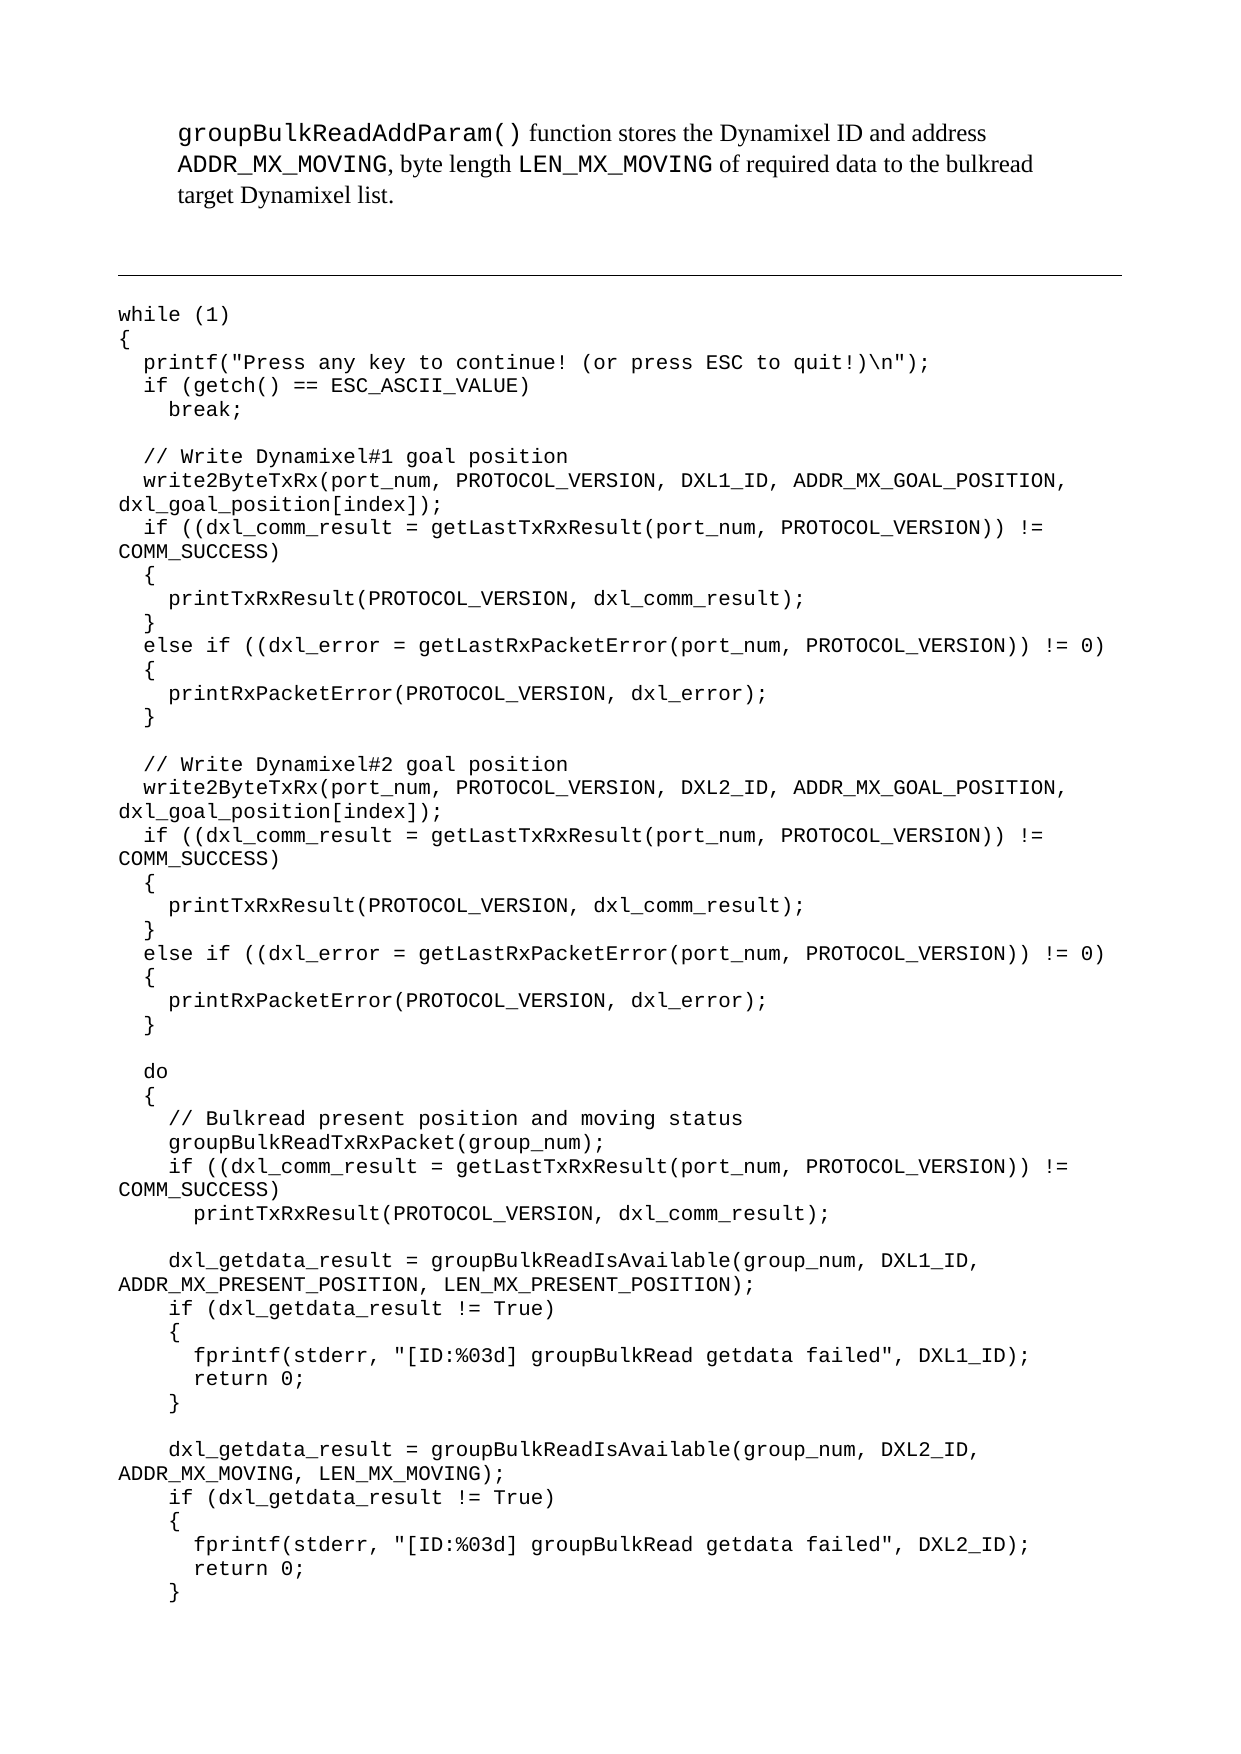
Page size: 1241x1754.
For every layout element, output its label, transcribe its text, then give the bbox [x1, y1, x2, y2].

text if ((dxl_comm_result = getLastTxRxResult(port_num, PROTOCOL_VERSION)) != COMM_SUCCESS) [118, 824, 1122, 872]
text } [118, 1392, 1122, 1416]
text groupBulkReadAddParam() function stores the Dynamixel ID and address ADDR_MX_MOVING, byte length LEN_MX_MOVING of required data to the bulkread target Dynamixel list. [177, 118, 1063, 208]
text { [118, 1321, 1122, 1345]
text if ((dxl_comm_result = getLastTxRxResult(port_num, PROTOCOL_VERSION)) != COMM_SUCCESS) [118, 1156, 1122, 1203]
text if (dxl_getdata_result != True) [118, 1487, 1122, 1510]
text groupBulkReadTxRxPacket(group_num); [118, 1132, 1122, 1156]
text { [118, 1510, 1122, 1534]
text // Bulkread present position and moving status [118, 1108, 1122, 1132]
text { [118, 966, 1122, 990]
text } [118, 919, 1122, 943]
text return 0; [118, 1368, 1122, 1392]
text if ((dxl_comm_result = getLastTxRxResult(port_num, PROTOCOL_VERSION)) != COMM_SUCCESS) [118, 517, 1122, 564]
text // Write Dynamixel#1 goal position [118, 446, 1122, 470]
text else if ((dxl_error = getLastRxPacketError(port_num, PROTOCOL_VERSION)) != 0) [118, 943, 1122, 966]
text dxl_getdata_result = groupBulkReadIsAvailable(group_num, DXL1_ID, ADDR_MX_PRESENT_POSITION, LEN_MX_PRESENT_POSITION); [118, 1250, 1122, 1297]
text fprintf(stderr, "[ID:%03d] groupBulkRead getdata failed", DXL2_ID); [118, 1534, 1122, 1558]
text { [118, 564, 1122, 588]
text { [118, 872, 1122, 896]
text write2ByteTxRx(port_num, PROTOCOL_VERSION, DXL2_ID, ADDR_MX_GOAL_POSITION, dxl_goal_position[index]); [118, 777, 1122, 824]
text if (dxl_getdata_result != True) [118, 1297, 1122, 1321]
text printTxRxResult(PROTOCOL_VERSION, dxl_comm_result); [118, 896, 1122, 919]
text // Write Dynamixel#2 goal position [118, 754, 1122, 777]
text printTxRxResult(PROTOCOL_VERSION, dxl_comm_result); [118, 1203, 1122, 1227]
text fprintf(stderr, "[ID:%03d] groupBulkRead getdata failed", DXL1_ID); [118, 1345, 1122, 1368]
text } [118, 1014, 1122, 1037]
text printf("Press any key to continue! (or press ESC to quit!)\n"); [118, 352, 1122, 375]
text } [118, 1581, 1122, 1605]
text } [118, 706, 1122, 730]
text { [118, 1085, 1122, 1108]
text while (1) [118, 304, 1122, 328]
text return 0; [118, 1558, 1122, 1581]
text write2ByteTxRx(port_num, PROTOCOL_VERSION, DXL1_ID, ADDR_MX_GOAL_POSITION, dxl_goal_position[index]); [118, 470, 1122, 517]
text printRxPacketError(PROTOCOL_VERSION, dxl_error); [118, 683, 1122, 706]
text if (getch() == ESC_ASCII_VALUE) [118, 375, 1122, 399]
text break; [118, 399, 1122, 423]
text do [118, 1061, 1122, 1085]
text printRxPacketError(PROTOCOL_VERSION, dxl_error); [118, 990, 1122, 1014]
text dxl_getdata_result = groupBulkReadIsAvailable(group_num, DXL2_ID, ADDR_MX_MOVING, LEN_MX_MOVING); [118, 1439, 1122, 1487]
text else if ((dxl_error = getLastRxPacketError(port_num, PROTOCOL_VERSION)) != 0) [118, 635, 1122, 659]
text printTxRxResult(PROTOCOL_VERSION, dxl_comm_result); [118, 588, 1122, 612]
text } [118, 612, 1122, 635]
text { [118, 328, 1122, 352]
text { [118, 659, 1122, 683]
